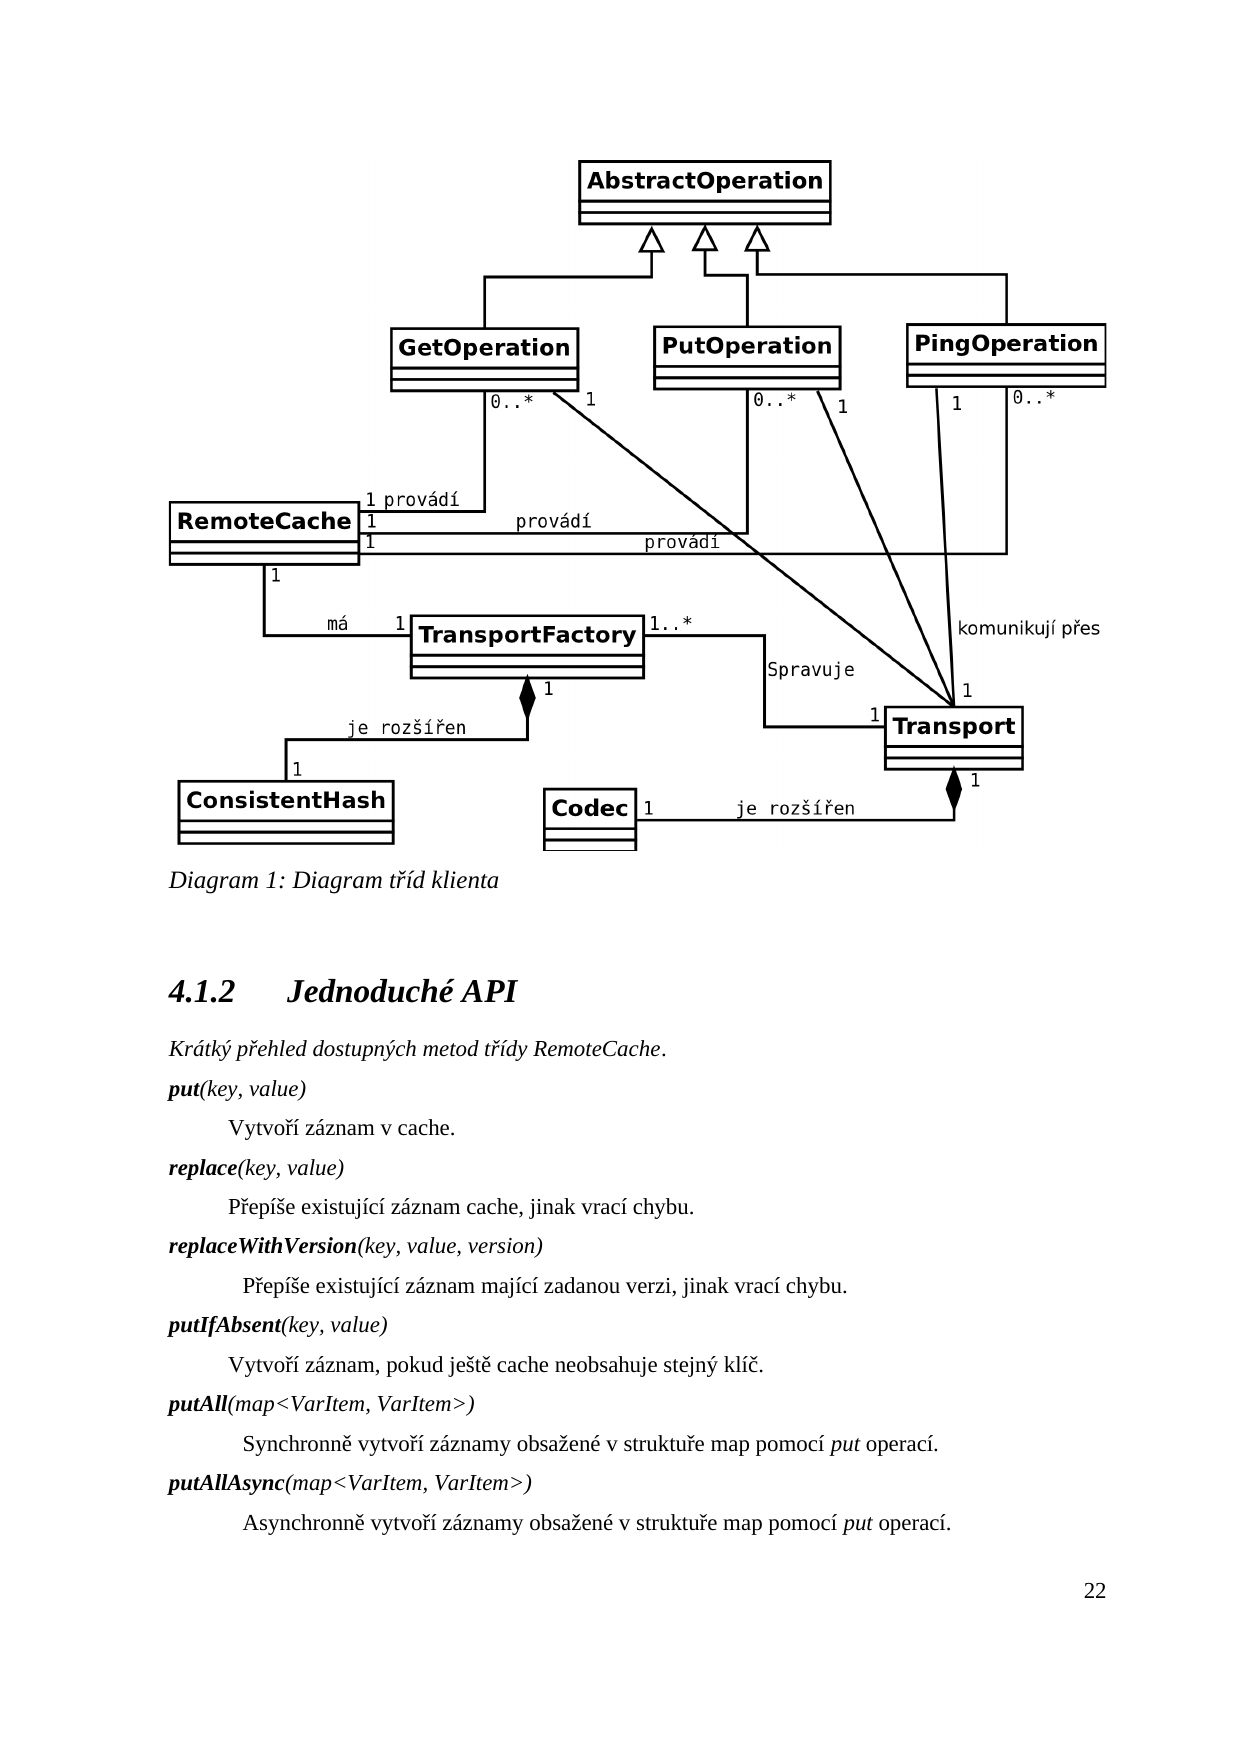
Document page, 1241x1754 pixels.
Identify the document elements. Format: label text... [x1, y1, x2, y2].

text put(key, value) [169, 1075, 1106, 1101]
text Synchronně vytvoří záznamy obsažené v struktuře map pomocí put operací. [169, 1430, 1106, 1456]
text putAllAsync(map<VarItem, VarItem>) [169, 1469, 1106, 1496]
text putIfAbsent(key, value) [169, 1312, 1106, 1338]
text Diagram 1: Diagram tříd klienta [169, 851, 1106, 894]
text replaceWithVersion(key, value, version) [169, 1233, 1106, 1259]
subtitle Jednoduché API [169, 971, 1106, 1010]
text Krátký přehled dostupných metod třídy RemoteCache. [169, 1035, 1106, 1062]
picture [168, 160, 1107, 851]
text replace(key, value) [169, 1154, 1106, 1180]
text Asynchronně vytvoří záznamy obsažené v struktuře map pomocí put operací. [169, 1509, 1106, 1535]
text Přepíše existující záznam mající zadanou verzi, jinak vrací chybu. [169, 1272, 1106, 1298]
text Vytvoří záznam v cache. [169, 1114, 1106, 1141]
text Vytvoří záznam, pokud ještě cache neobsahuje stejný klíč. [169, 1351, 1106, 1377]
text Přepíše existující záznam cache, jinak vrací chybu. [169, 1193, 1106, 1219]
text putAll(map<VarItem, VarItem>) [169, 1391, 1106, 1417]
